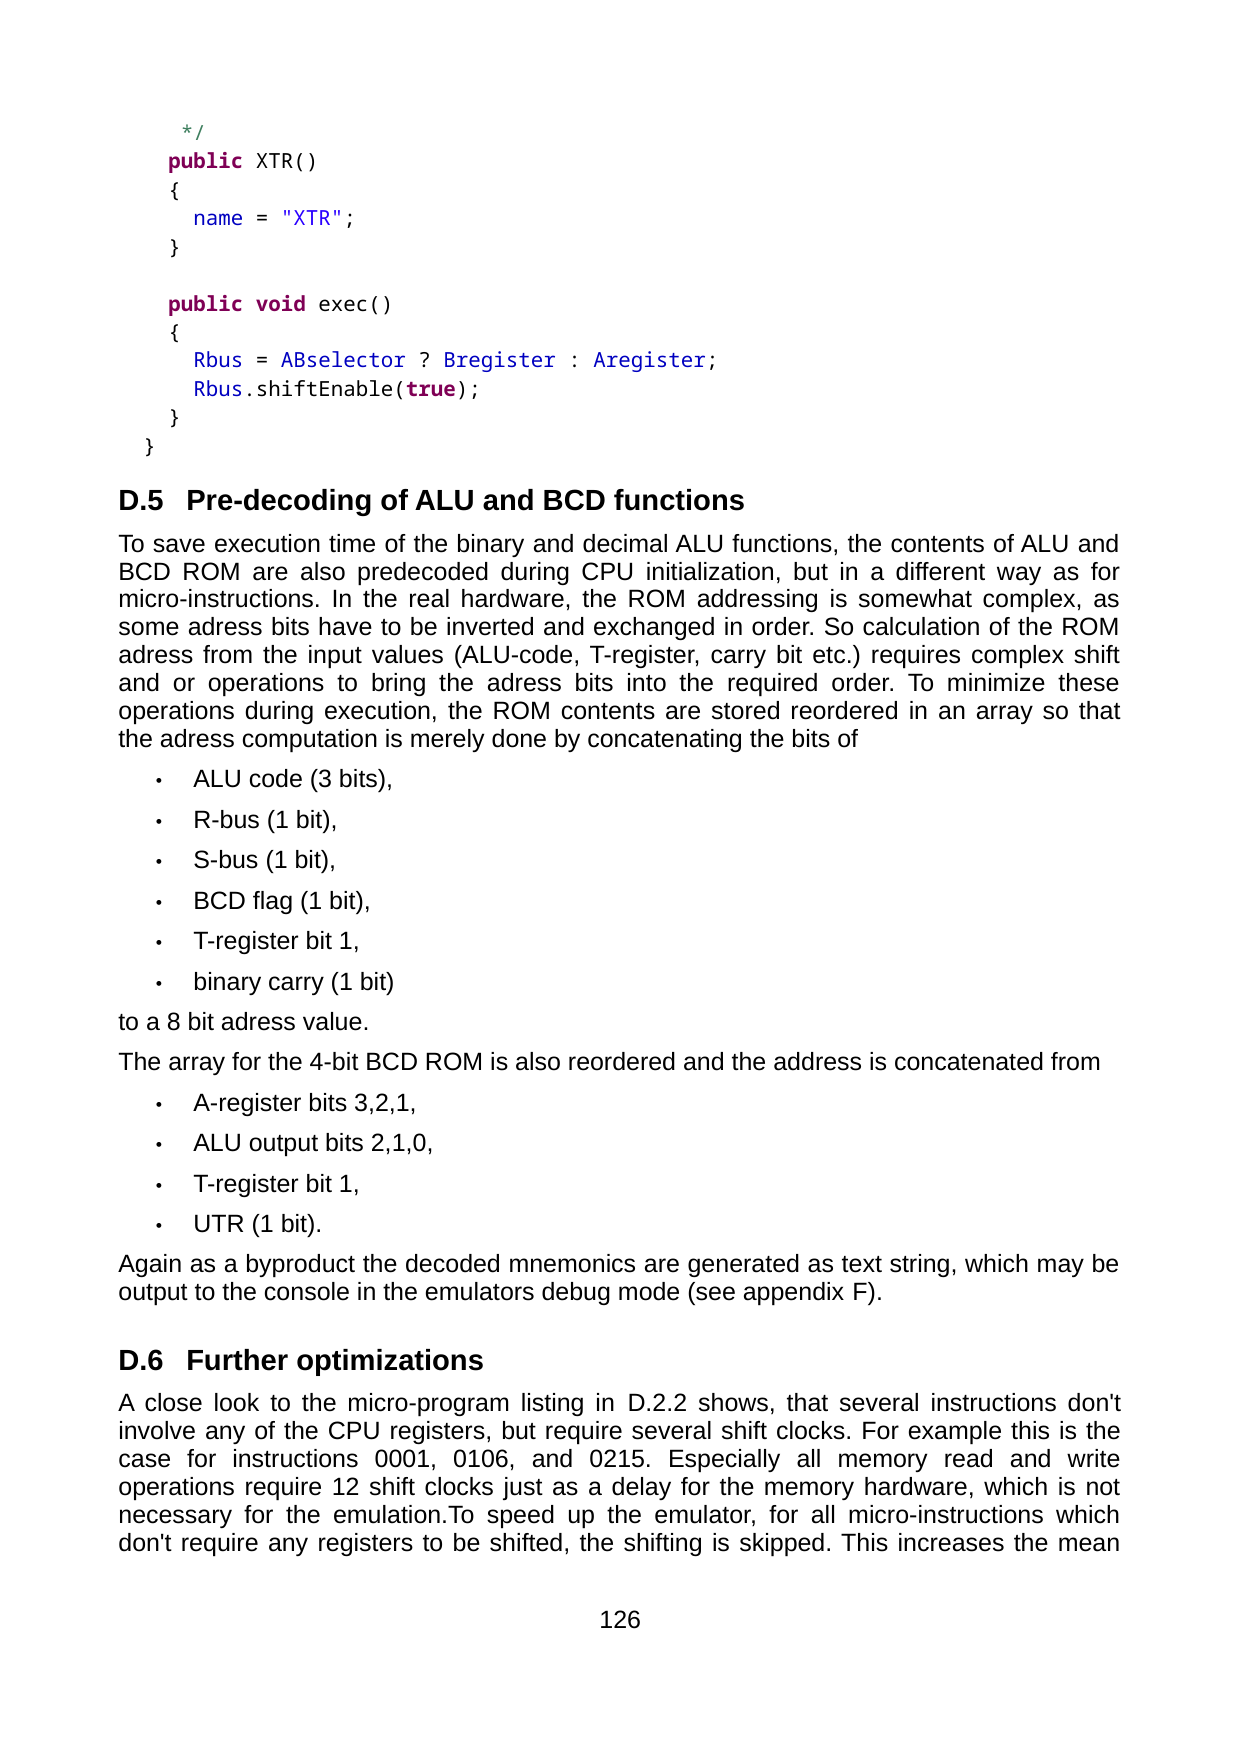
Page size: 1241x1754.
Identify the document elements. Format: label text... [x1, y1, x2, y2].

text } [118, 232, 1122, 260]
text To save execution time of the binary and decimal ALU functions, the contents of ALU and BCD ROM are also predecoded during CPU initialization, but in a different way as for micro-instructions. In the real hardware, the ROM addressing is somewhat complex, as some adress bits have to be inverted and exchanged in order. So calculation of the ROM adress from the input values (ALU-code, T-register, carry bit etc.) requires complex shift and or operations to bring the adress bits into the required order. To minimize these operations during execution, the ROM contents are stored reordered in an array so that the adress computation is merely done by concatenating the bits of [118, 529, 1122, 753]
text A close look to the micro-program listing in D.2.2 shows, that several instructions don't involve any of the CPU registers, but require several shift clocks. For example this is the case for instructions 0001, 0106, and 0215. Especially all memory read and write operations require 12 shift clocks just as a delay for the memory hardware, which is not necessary for the emulation.To speed up the emulator, for all micro-instructions which don't require any registers to be shifted, the shifting is skipped. This increases the mean [118, 1389, 1122, 1556]
text { [118, 175, 1122, 203]
text name = "XTR"; [118, 203, 1122, 232]
list ALU output bits 2,1,0, [156, 1129, 1122, 1157]
list S-bus (1 bit), [156, 846, 1122, 874]
subtitle Pre-decoding of ALU and BCD functions [118, 484, 1122, 517]
list ALU code (3 bits), [156, 765, 1122, 793]
text to a 8 bit adress value. [118, 1008, 1122, 1036]
text Rbus = ABselector ? Bregister : Aregister; [118, 346, 1122, 374]
text public void exec() [118, 289, 1122, 317]
list T-register bit 1, [156, 1169, 1122, 1197]
text { [118, 317, 1122, 346]
list BCD flag (1 bit), [156, 887, 1122, 914]
text } [118, 431, 1122, 459]
list T-register bit 1, [156, 927, 1122, 955]
text */ [118, 118, 1122, 147]
subtitle Further optimizations [118, 1344, 1122, 1376]
text Rbus.shiftEnable(true); [118, 374, 1122, 402]
text public XTR() [118, 147, 1122, 175]
list A-register bits 3,2,1, [156, 1089, 1122, 1117]
list R-bus (1 bit), [156, 806, 1122, 834]
text Again as a byproduct the decoded mnemonics are generated as text string, which may be output to the console in the emulators debug mode (see appendix F). [118, 1250, 1122, 1306]
list UTR (1 bit). [156, 1210, 1122, 1238]
text The array for the 4-bit BCD ROM is also reordered and the address is concatenated from [118, 1048, 1122, 1076]
text } [118, 402, 1122, 431]
list binary carry (1 bit) [156, 967, 1122, 995]
